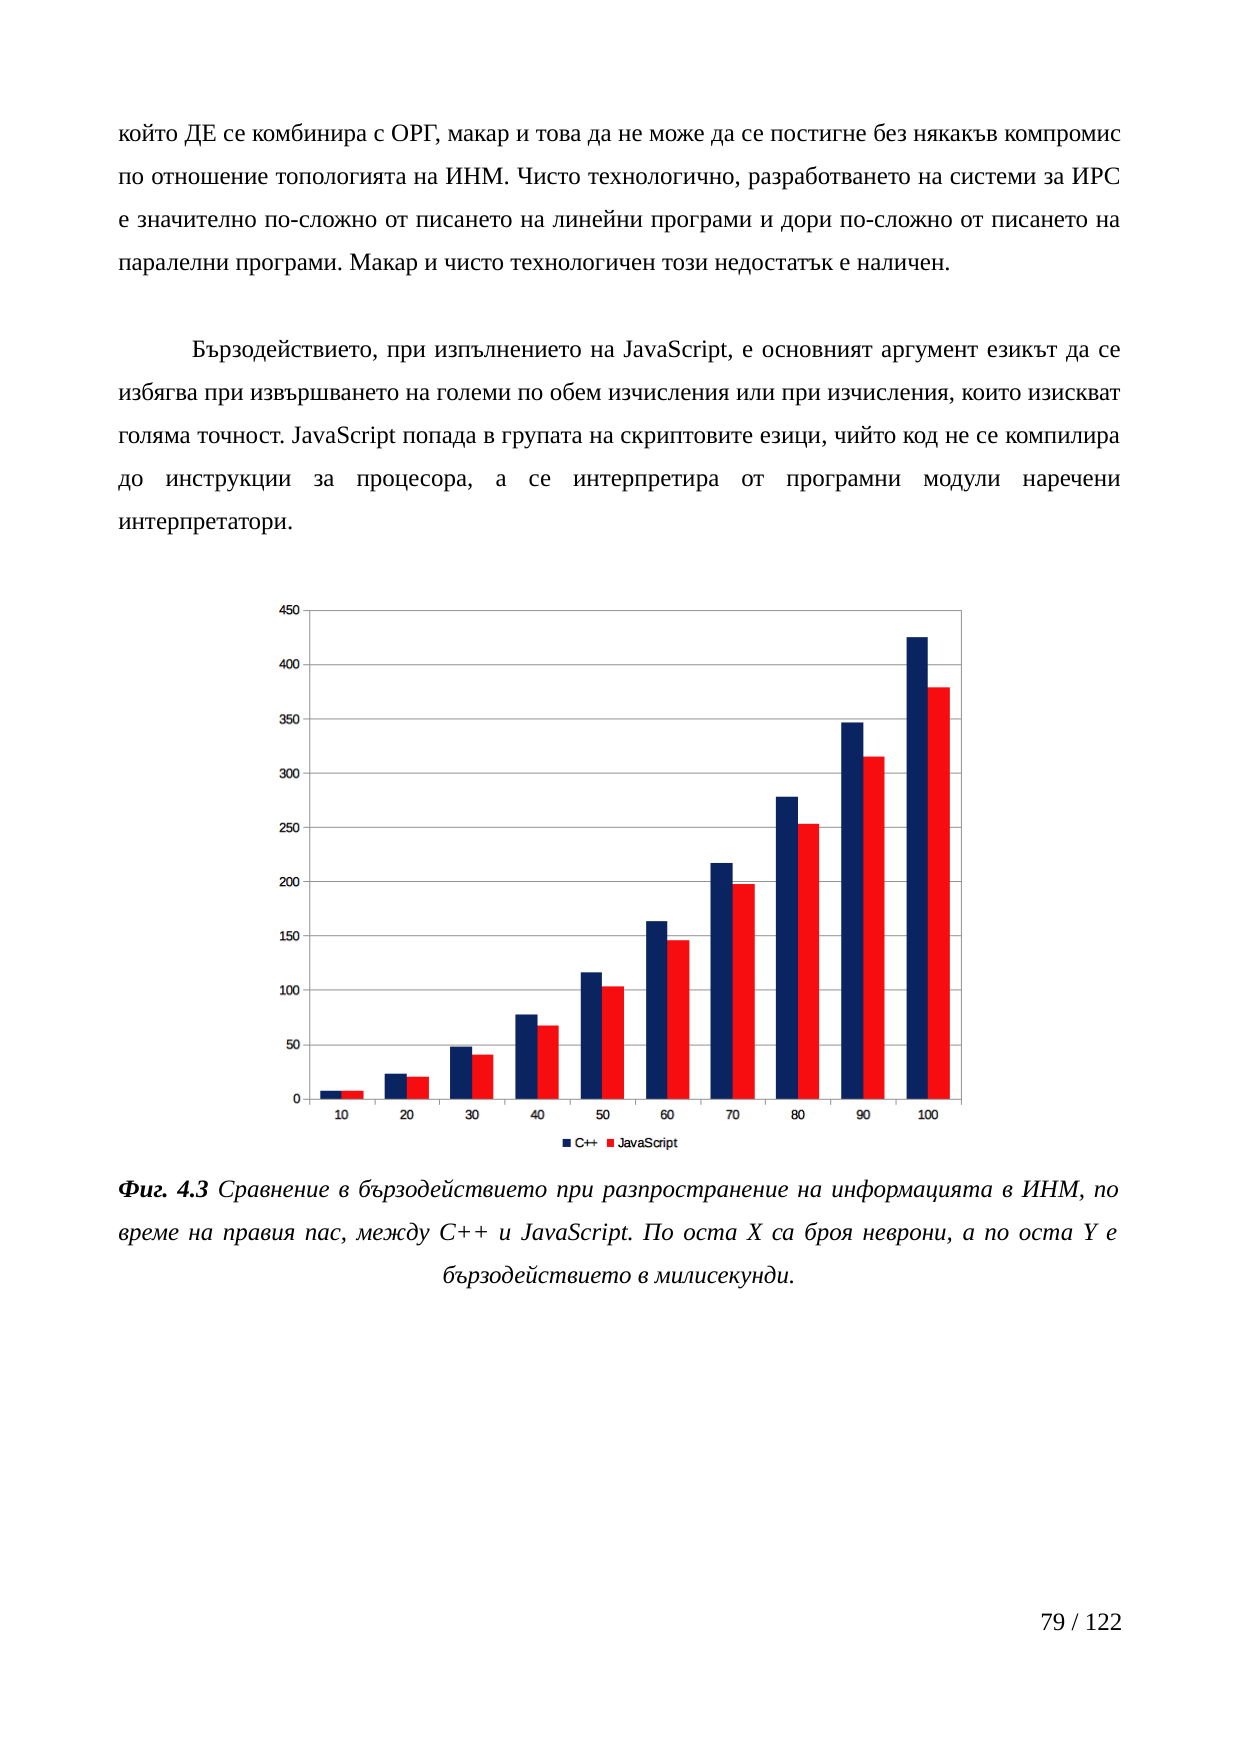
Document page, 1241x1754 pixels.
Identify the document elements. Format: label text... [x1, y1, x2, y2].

picture [265, 592, 975, 1160]
text Фиг. 4.3 Сравнение в бързодействието при разпространение на информацията в ИНМ, по време на правия пас, между C++ и JavaScript. По оста X са броя неврони, а по оста Y е бързодействието в милисекунди. [118, 1160, 1122, 1289]
text който ДЕ се комбинира с ОРГ, макар и това да не може да се постигне без някакъв компромис по отношение топологията на ИНМ. Чисто технологично, разработването на системи за ИРС е значително по-сложно от писането на линейни програми и дори по-сложно от писането на паралелни програми. Макар и чисто технологичен този недостатък е наличен. [118, 118, 1122, 276]
text Бързодействието, при изпълнението на JavaScript, е основният аргумент езикът да се избягва при извършването на големи по обем изчисления или при изчисления, които изискват голяма точност. JavaScript попада в групата на скриптовите езици, чийто код не се компилира до инструкции за процесора, а се интерпретира от програмни модули наречени интерпретатори. [118, 334, 1122, 535]
